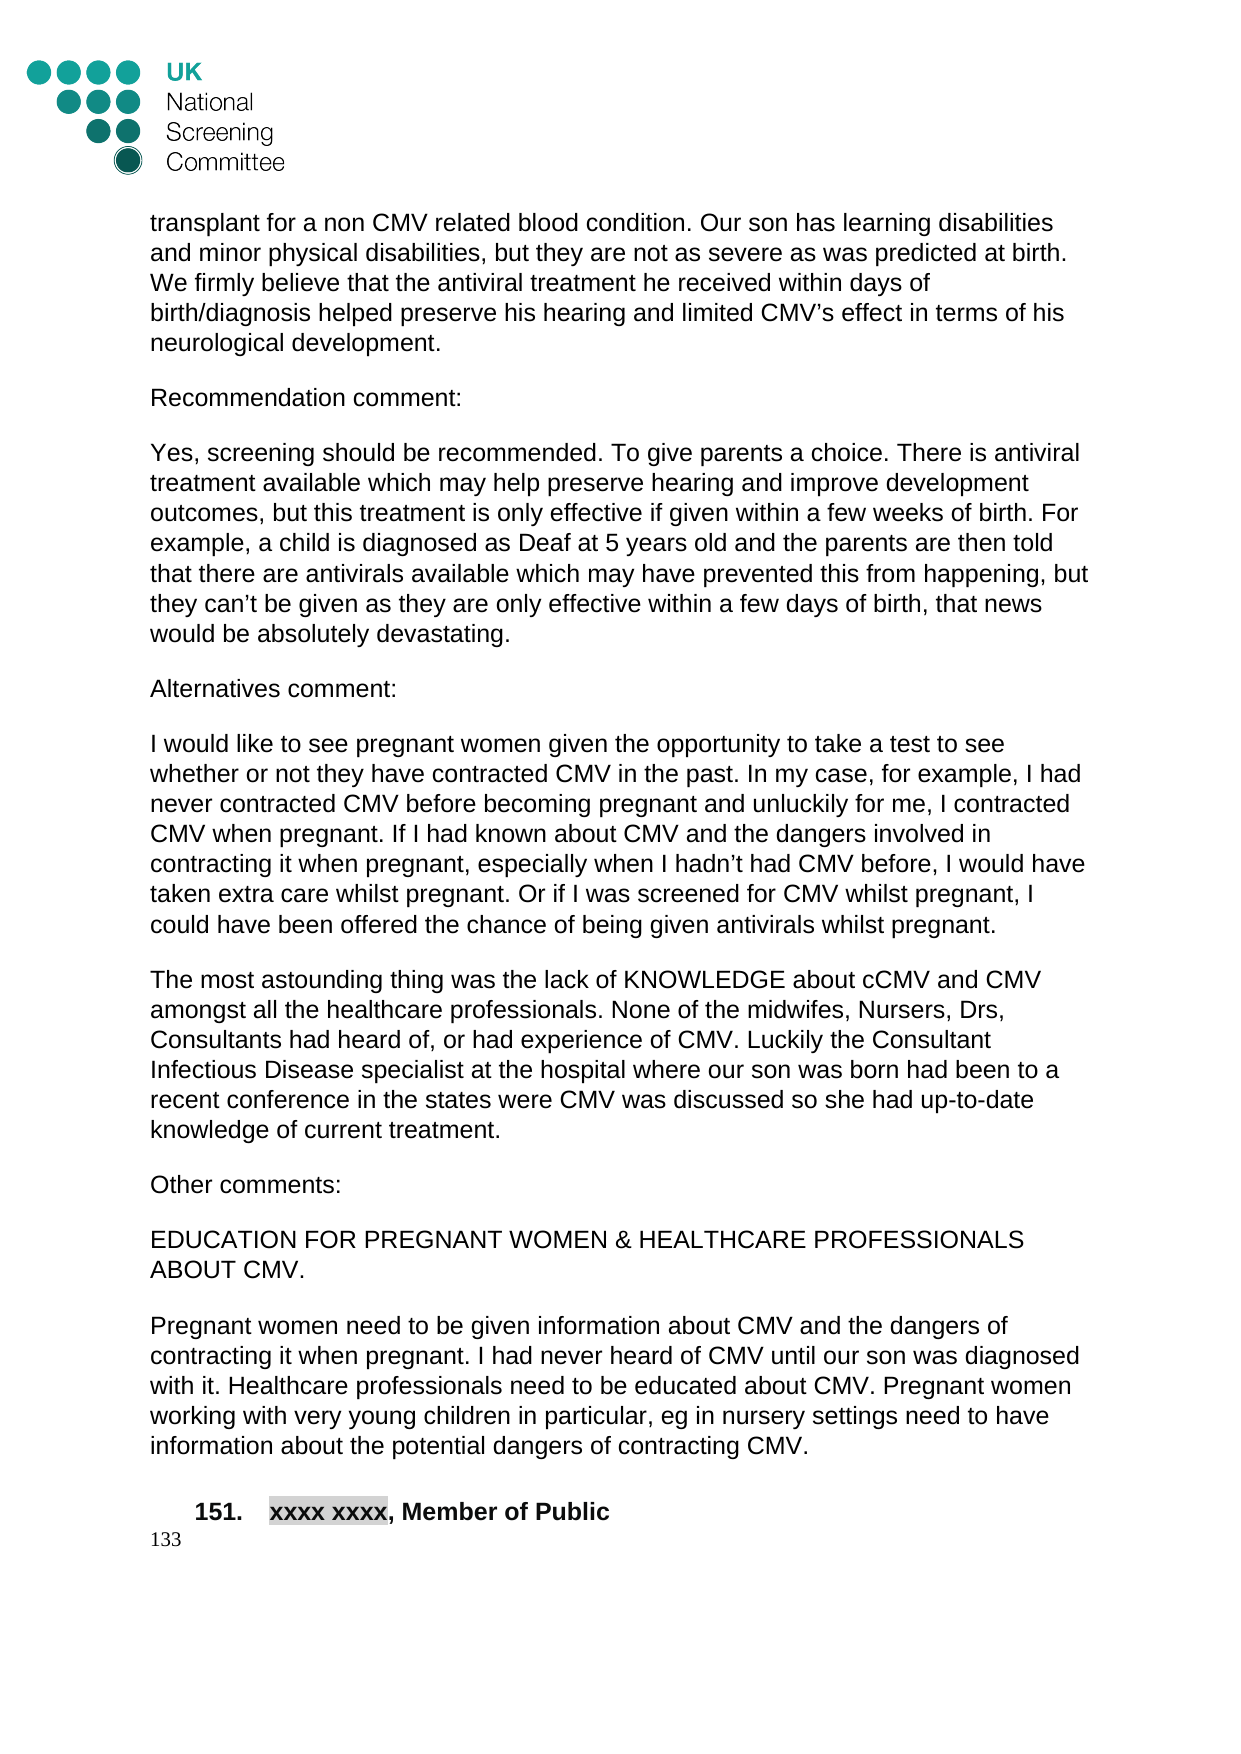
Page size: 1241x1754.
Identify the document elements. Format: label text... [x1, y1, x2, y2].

text Yes, screening should be recommended. To give parents a choice. There is antiviral treatment available which may help preserve hearing and improve development outcomes, but this treatment is only effective if given within a few weeks of birth. For example, a child is diagnosed as Deaf at 5 years old and the parents are then told that there are antivirals available which may have prevented this from happening, but they can’t be given as they are only effective within a few days of birth, that news would be absolutely devastating. [150, 438, 1090, 647]
text Recommendation comment: [150, 383, 1090, 412]
text The most astounding thing was the lack of KNOWLEDGE about cCMV and CMV amongst all the healthcare professionals. None of the midwifes, Nursers, Drs, Consultants had heard of, or had experience of CMV. Luckily the Consultant Infectious Disease specialist at the hospital where our son was born had been to a recent conference in the states were CMV was discussed so she had up-to-date knowledge of current treatment. [150, 965, 1090, 1144]
text EDUCATION FOR PREGNANT WOMEN & HEALTHCARE PROFESSIONALS ABOUT CMV. [150, 1225, 1090, 1284]
list xxxx xxxx, Member of Public [194, 1486, 1090, 1525]
text Alternatives comment: [150, 674, 1090, 703]
text transplant for a non CMV related blood condition. Our son has learning disabilities and minor physical disabilities, but they are not as severe as was predicted at birth. We firmly believe that the antiviral treatment he received within days of birth/diagnosis helped preserve his hearing and limited CMV’s effect in terms of his neurological development. [150, 207, 1090, 357]
text I would like to see pregnant women given the opportunity to take a test to see whether or not they have contracted CMV in the past. In my case, for example, I had never contracted CMV before becoming pregnant and unluckily for me, I contracted CMV when pregnant. If I had known about CMV and the dangers involved in contracting it when pregnant, especially when I hadn’t had CMV before, I would have taken extra care whilst pregnant. Or if I was screened for CMV whilst pregnant, I could have been offered the chance of being given antivirals whilst pregnant. [150, 729, 1090, 938]
text Pregnant women need to be given information about CMV and the dangers of contracting it when pregnant. I had never heard of CMV until our son was diagnosed with it. Healthcare professionals need to be educated about CMV. Pregnant women working with very young children in particular, eg in nursery settings need to have information about the potential dangers of contracting CMV. [150, 1311, 1090, 1460]
text Other comments: [150, 1170, 1090, 1199]
